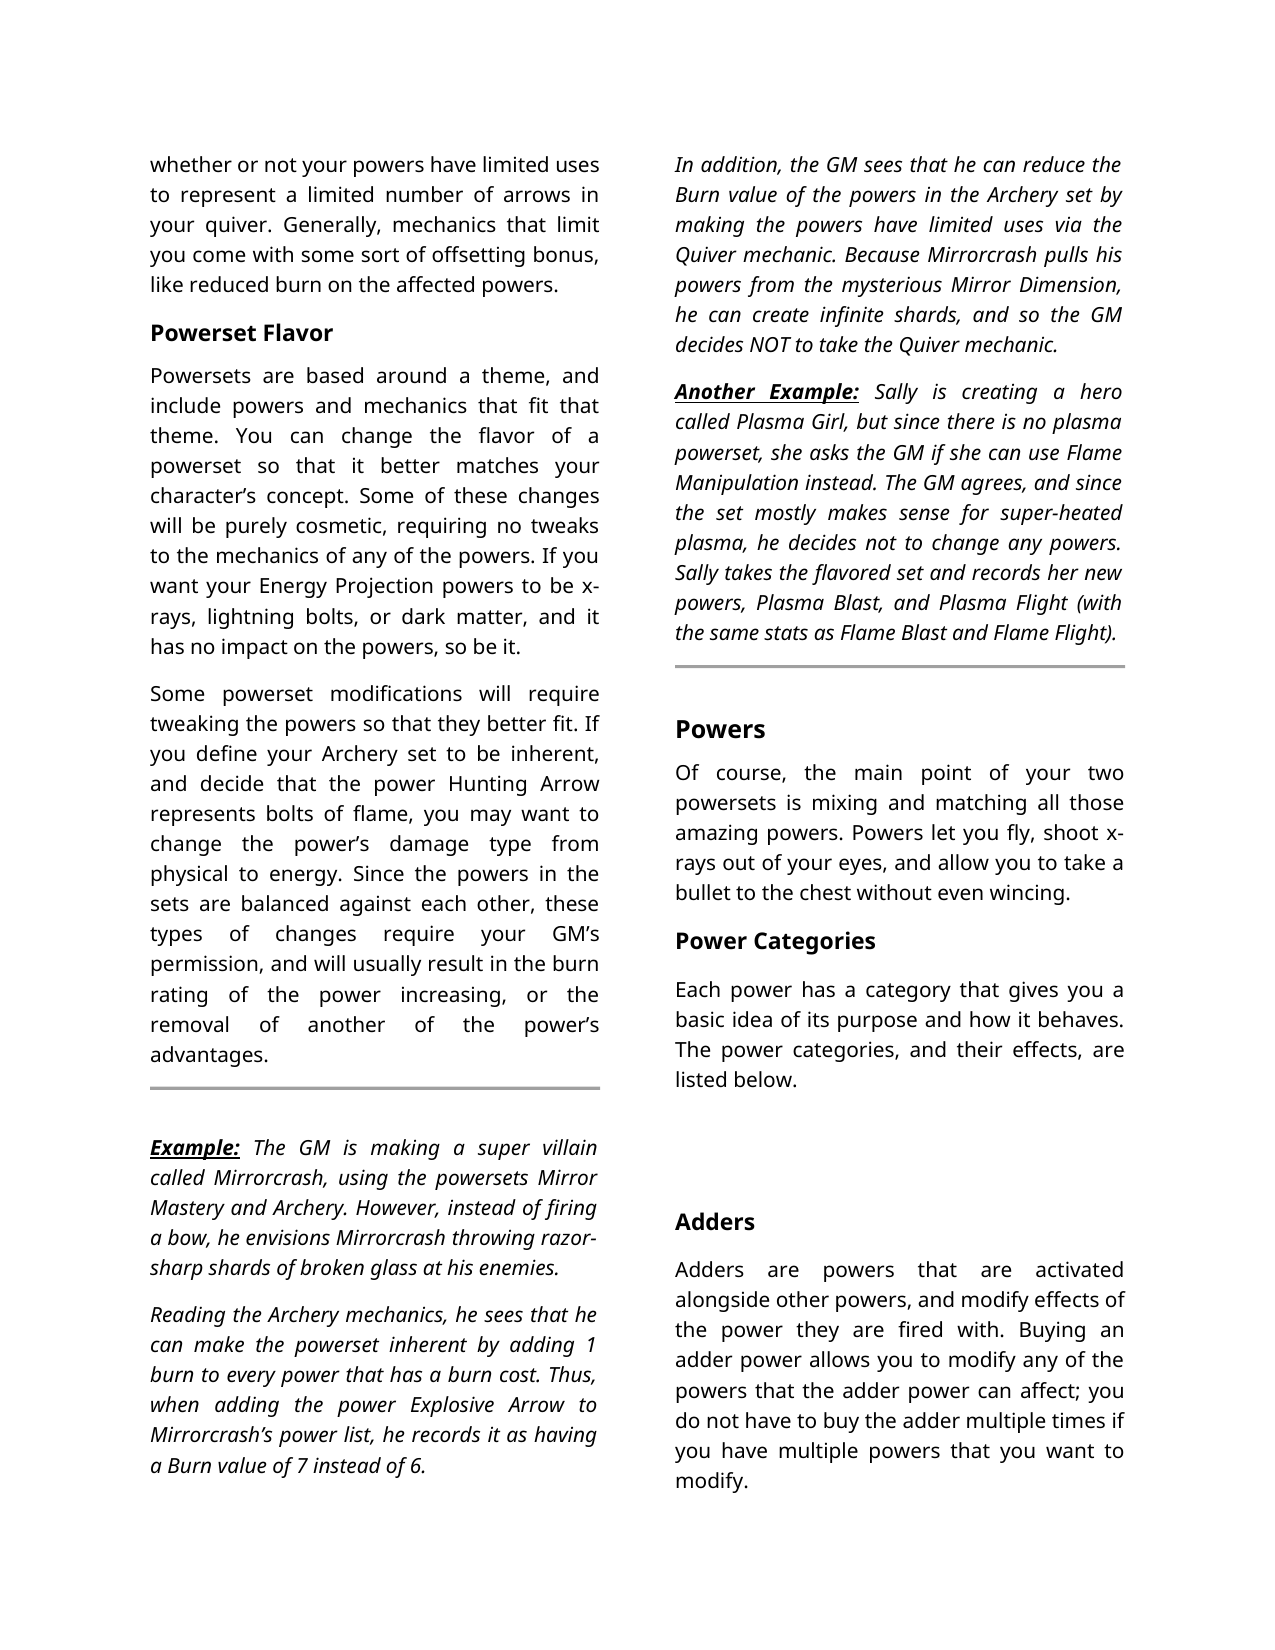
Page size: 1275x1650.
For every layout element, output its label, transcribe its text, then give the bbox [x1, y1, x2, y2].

text Reading the Archery mechanics, he sees that he can make the powerset inherent by adding 1 burn to every power that has a burn cost. Thus, when adding the power Explosive Arrow to Mirrorcrash’s power list, he records it as having a Burn value of 7 instead of 6. [150, 1300, 600, 1479]
text Powersets are based around a theme, and include powers and mechanics that fit that theme. You can change the flavor of a powerset so that it better matches your character’s concept. Some of these changes will be purely cosmetic, requiring no tweaks to the mechanics of any of the powers. If you want your Energy Projection powers to be x-rays, lightning bolts, or dark matter, and it has no impact on the powers, so be it. [150, 361, 600, 660]
text Powerset Flavor [150, 317, 600, 348]
text Adders are powers that are activated alongside other powers, and modify effects of the power they are fired with. Buying an adder power allows you to modify any of the powers that the adder power can affect; you do not have to buy the adder multiple times if you have multiple powers that you want to modify. [675, 1255, 1125, 1494]
text Some powerset modifications will require tweaking the powers so that they better fit. If you define your Archery set to be inherent, and decide that the power Hunting Arrow represents bolts of flame, you may want to change the power’s damage type from physical to energy. Since the powers in the sets are balanced against each other, these types of changes require your GM’s permission, and will usually result in the burn rating of the power increasing, or the removal of another of the power’s advantages. [150, 679, 600, 1068]
text Powers [675, 711, 1125, 745]
text Of course, the main point of your two powersets is mixing and matching all those amazing powers. Powers let you fly, shoot x-rays out of your eyes, and allow you to take a bullet to the chest without even wincing. [675, 758, 1125, 907]
text Another Example: Sally is creating a hero called Plasma Girl, but since there is no plasma powerset, she asks the GM if she can use Flame Manipulation instead. The GM agrees, and since the set mostly makes sense for super-heated plasma, he decides not to change any powers. Sally takes the flavored set and records her new powers, Plasma Blast, and Plasma Flight (with the same stats as Flame Blast and Flame Flight). [675, 377, 1125, 647]
text Each power has a category that gives you a basic idea of its purpose and how it behaves. The power categories, and their effects, are listed below. [675, 975, 1125, 1094]
text In addition, the GM sees that he can reduce the Burn value of the powers in the Archery set by making the powers have limited uses via the Quiver mechanic. Because Mirrorcrash pulls his powers from the mysterious Mirror Dimension, he can create infinite shards, and so the GM decides NOT to take the Quiver mechanic. [675, 150, 1125, 359]
text whether or not your powers have limited uses to represent a limited number of arrows in your quiver. Generally, mechanics that limit you come with some sort of offsetting bonus, like reduced burn on the affected powers. [150, 150, 600, 299]
text Power Categories [675, 925, 1125, 956]
text Adders [675, 1206, 1125, 1237]
text Example: The GM is making a super villain called Mirrorcrash, using the powersets Mirror Mastery and Archery. However, instead of firing a bow, he envisions Mirrorcrash throwing razor-sharp shards of broken glass at his enemies. [150, 1133, 600, 1282]
